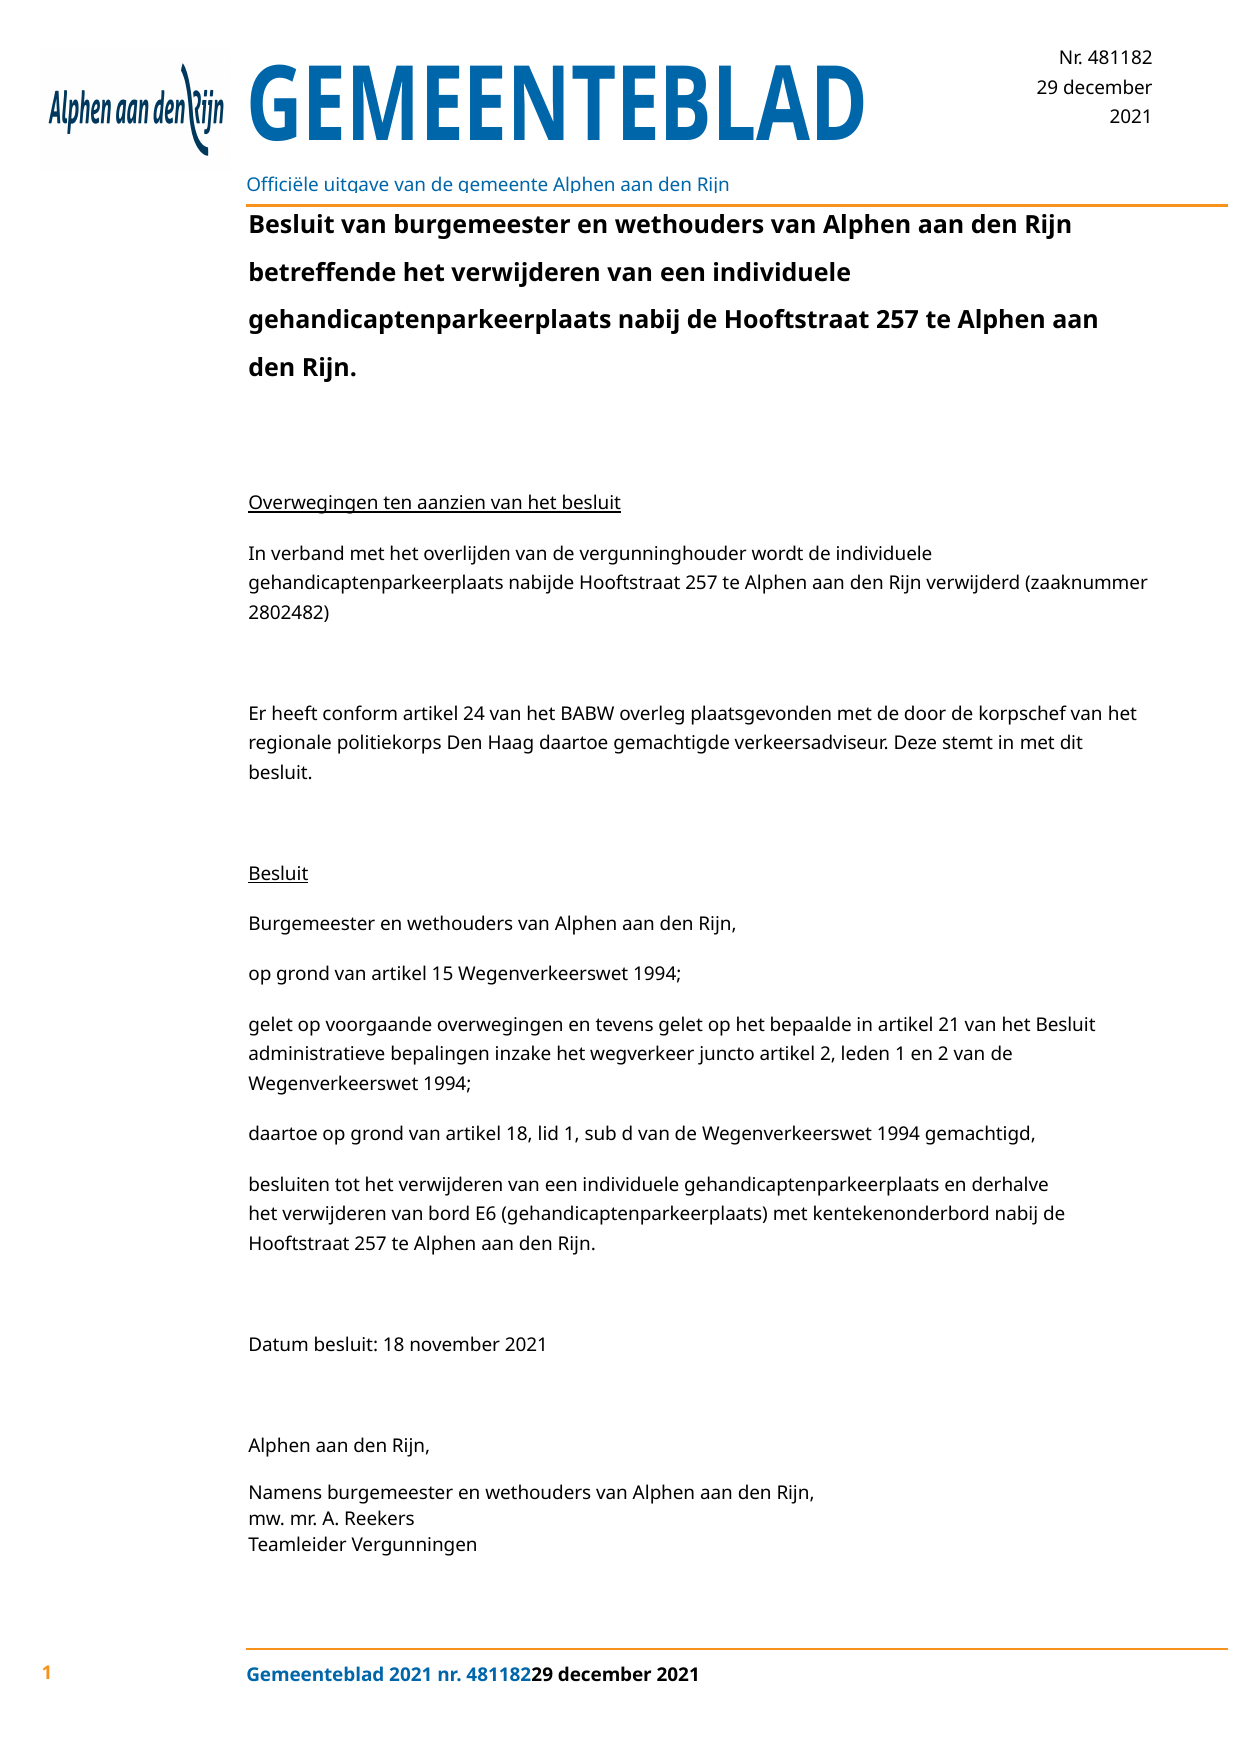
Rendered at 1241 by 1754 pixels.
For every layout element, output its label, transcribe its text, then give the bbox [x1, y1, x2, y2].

text besluiten tot het verwijderen van een individuele gehandicaptenparkeerplaats en derhalve het verwijderen van bord E6 (gehandicaptenparkeerplaats) met kentekenonderbord nabij de Hooftstraat 257 te Alphen aan den Rijn. [248, 1171, 1152, 1256]
text In verband met het overlijden van de vergunninghouder wordt de individuele gehandicaptenparkeerplaats nabijde Hooftstraat 257 te Alphen aan den Rijn verwijderd (zaaknummer 2802482) [248, 540, 1152, 624]
picture [41, 47, 231, 172]
text op grond van artikel 15 Wegenverkeerswet 1994; [248, 961, 1152, 986]
text Alphen aan den Rijn, [248, 1432, 1152, 1457]
text Datum besluit: 18 november 2021 [248, 1331, 1152, 1357]
text Er heeft conform artikel 24 van het BABW overleg plaatsgevonden met de door de korpschef van het regionale politiekorps Den Haag daartoe gemachtigde verkeersadviseur. Deze stemt in met dit besluit. [248, 700, 1152, 784]
text gelet op voorgaande overwegingen en tevens gelet op het bepaalde in artikel 21 van het Besluit administratieve bepalingen inzake het wegverkeer juncto artikel 2, leden 1 en 2 van de Wegenverkeerswet 1994; [248, 1011, 1152, 1096]
text Overwegingen ten aanzien van het besluit [248, 489, 1152, 515]
text Besluit [248, 860, 1152, 885]
text Namens burgemeester en wethouders van Alphen aan den Rijn, [248, 1479, 1152, 1505]
text mw. mr. A. Reekers [248, 1505, 1152, 1531]
text Burgemeester en wethouders van Alphen aan den Rijn, [248, 910, 1152, 936]
text Teamleider Vergunningen [248, 1531, 1152, 1557]
text Besluit van burgemeester en wethouders van Alphen aan den Rijn betreffende het verwijderen van een individuele gehandicaptenparkeerplaats nabij de Hooftstraat 257 te Alphen aan den Rijn. [248, 207, 1152, 384]
text daartoe op grond van artikel 18, lid 1, sub d van de Wegenverkeerswet 1994 gemachtigd, [248, 1121, 1152, 1146]
